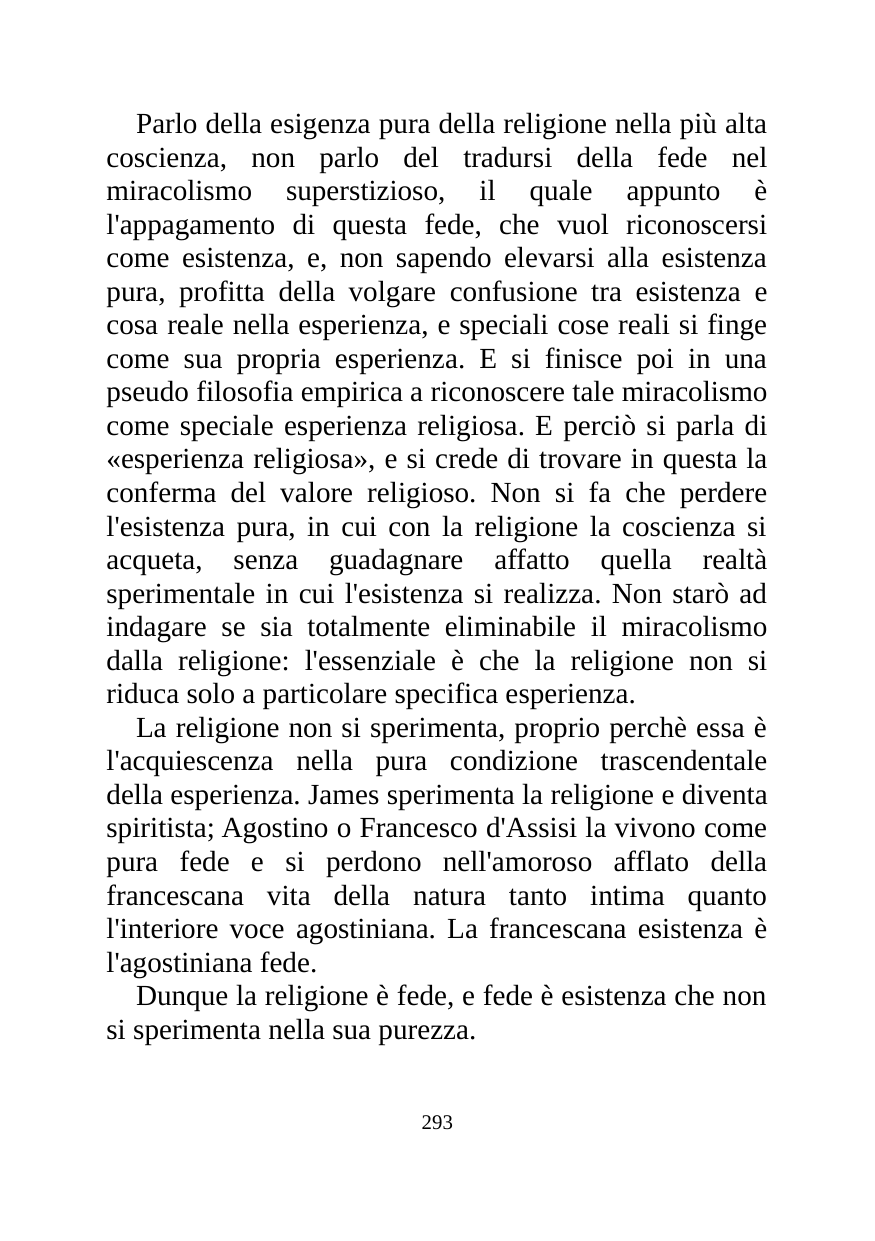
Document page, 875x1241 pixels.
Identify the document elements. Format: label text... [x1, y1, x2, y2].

text Dunque la religione è fede, e fede è esistenza che non si sperimenta nella sua purezza. [106, 978, 768, 1045]
text La religione non si sperimenta, proprio perchè essa è l'acquiescenza nella pura condizione trascendentale della esperienza. James sperimenta la religione e diventa spiritista; Agostino o Francesco d'Assisi la vivono come pura fede e si perdono nell'amoroso afflato della francescana vita della natura tanto intima quanto l'interiore voce agostiniana. La francescana esistenza è l'agostiniana fede. [106, 710, 768, 978]
text Parlo della esigenza pura della religione nella più alta coscienza, non parlo del tradursi della fede nel miracolismo superstizioso, il quale appunto è l'appagamento di questa fede, che vuol riconoscersi come esistenza, e, non sapendo elevarsi alla esistenza pura, profitta della volgare confusione tra esistenza e cosa reale nella esperienza, e speciali cose reali si finge come sua propria esperienza. E si finisce poi in una pseudo filosofia empirica a riconoscere tale miracolismo come speciale esperienza religiosa. E perciò si parla di «esperienza religiosa», e si crede di trovare in questa la conferma del valore religioso. Non si fa che perdere l'esistenza pura, in cui con la religione la coscienza si acqueta, senza guadagnare affatto quella realtà sperimentale in cui l'esistenza si realizza. Non starò ad indagare se sia totalmente eliminabile il miracolismo dalla religione: l'essenziale è che la religione non si riduca solo a particolare specifica esperienza. [106, 106, 768, 710]
